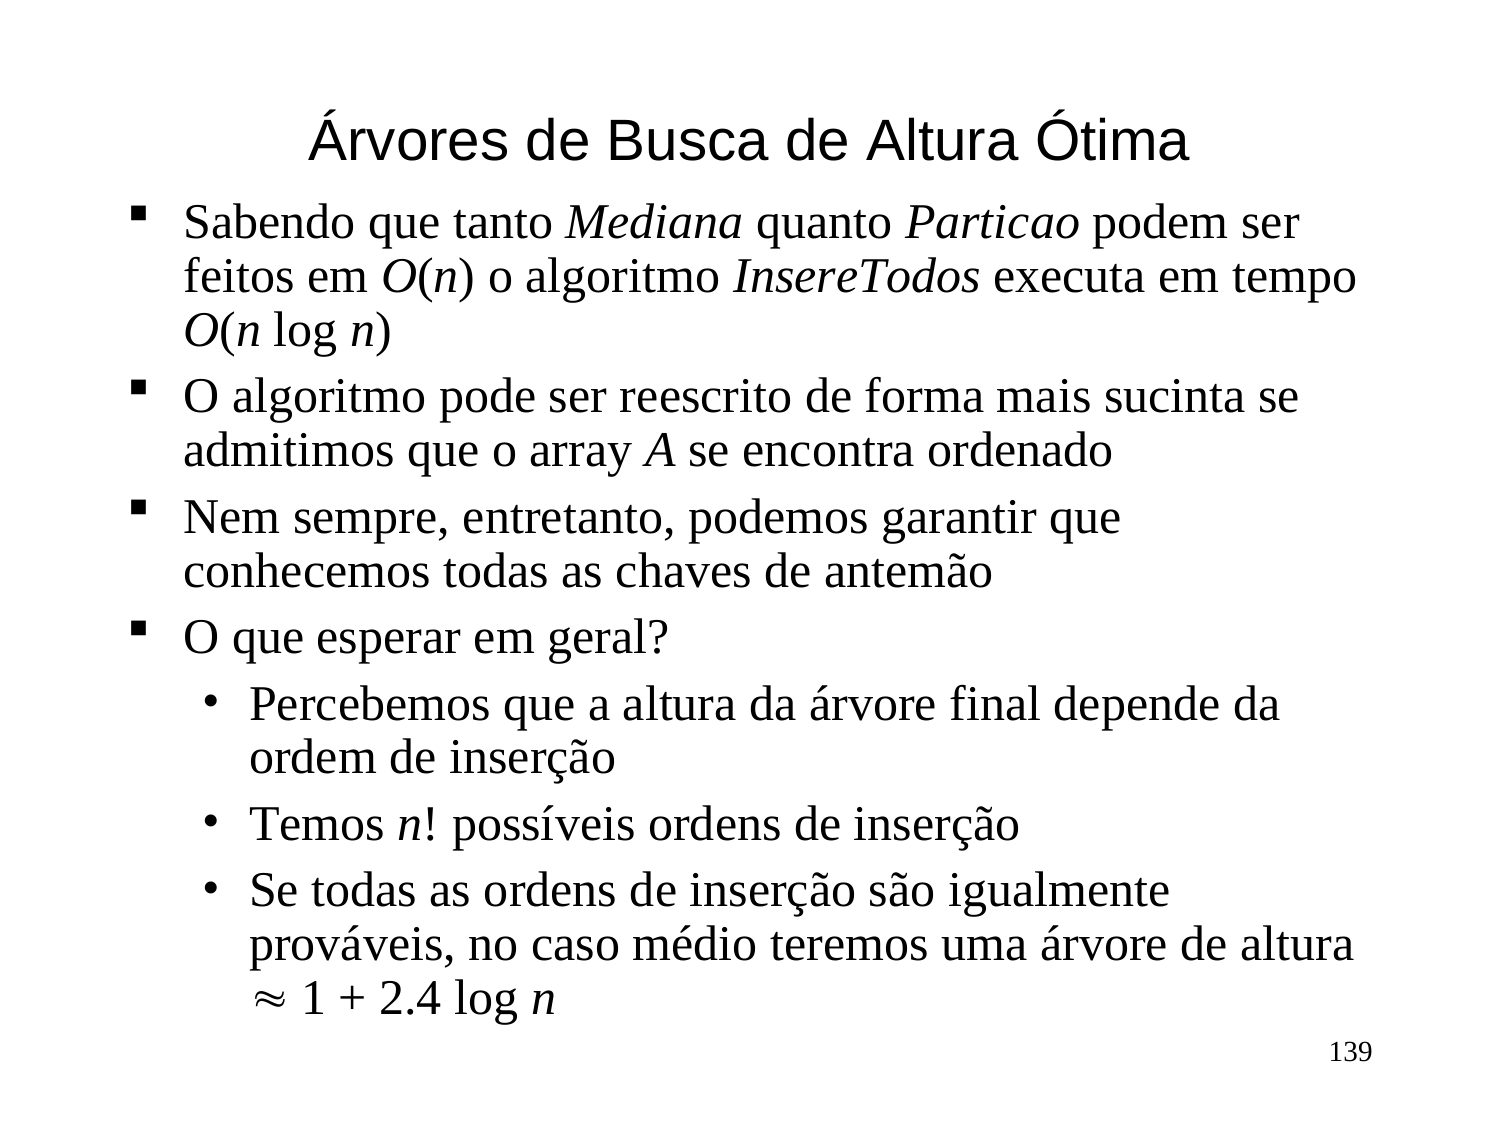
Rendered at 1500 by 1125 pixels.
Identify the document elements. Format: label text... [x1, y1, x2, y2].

list Sabendo que tanto Mediana quanto Particao podem ser feitos em O(n) o algoritmo InsereTodos executa em tempo O(n log n) O algoritmo pode ser reescrito de forma mais sucinta se admitimos que o array A se encontra ordenado Nem sempre, entretanto, podemos garantir que conhecemos todas as chaves de antemão O que esperar em geral? Percebemos que a altura da árvore final depende da ordem de inserção Temos n! possíveis ordens de inserção Se todas as ordens de inserção são igualmente prováveis, no caso médio teremos uma árvore de altura  1 + 2.4 log n [112, 187, 1388, 1038]
title Árvores de Busca de Altura Ótima [112, 99, 1388, 175]
